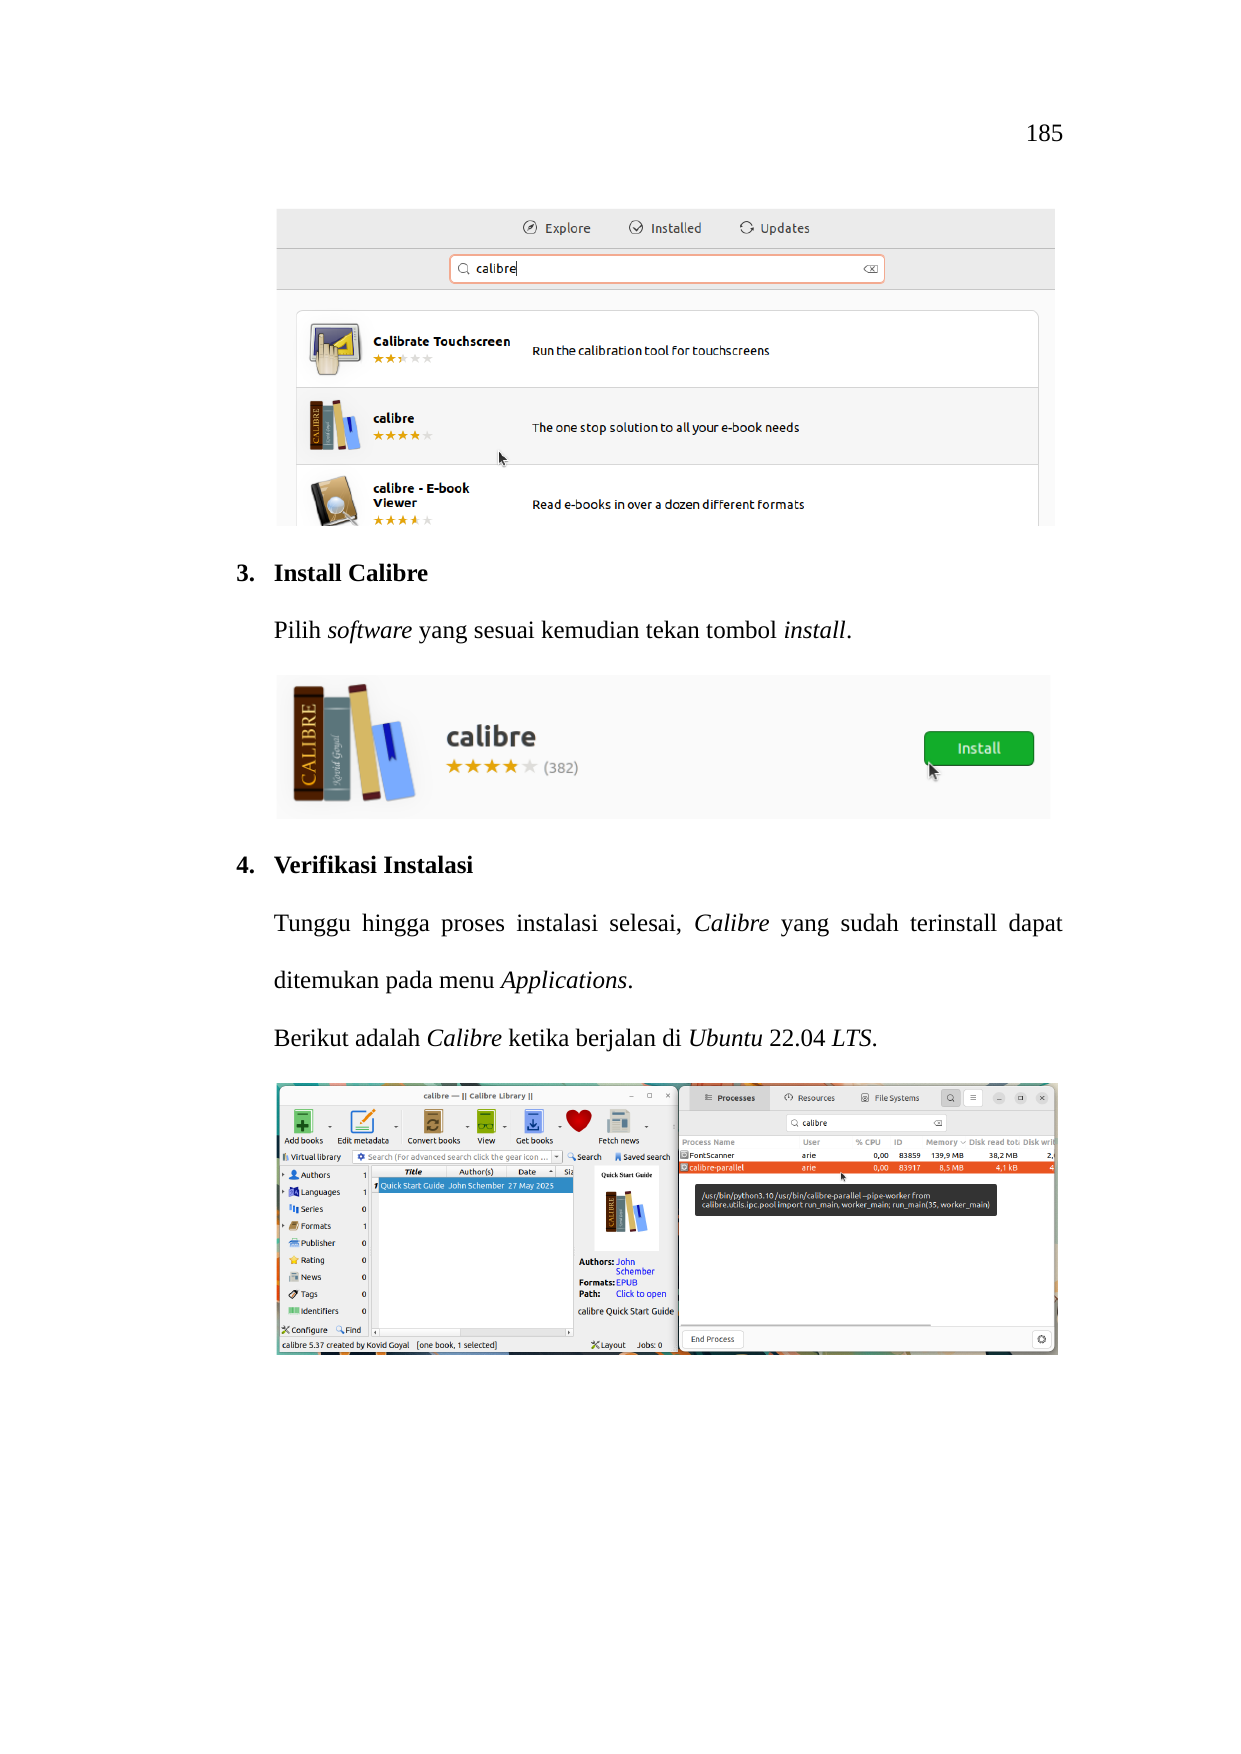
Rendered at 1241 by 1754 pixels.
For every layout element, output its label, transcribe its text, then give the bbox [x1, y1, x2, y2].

picture [276, 1083, 1058, 1355]
picture [276, 208, 1055, 526]
list Verifikasi Instalasi [236, 850, 1063, 879]
list Install Calibre [236, 558, 1063, 586]
list Berikut adalah Calibre ketika berjalan di Ubuntu 22.04 LTS. [236, 1023, 1063, 1051]
picture [276, 675, 1051, 819]
list Pilih software yang sesuai kemudian tekan tombol install. [236, 615, 1063, 644]
list Tunggu hingga proses instalasi selesai, Calibre yang sudah terinstall dapat ditemukan pada menu Applications. [236, 908, 1063, 994]
